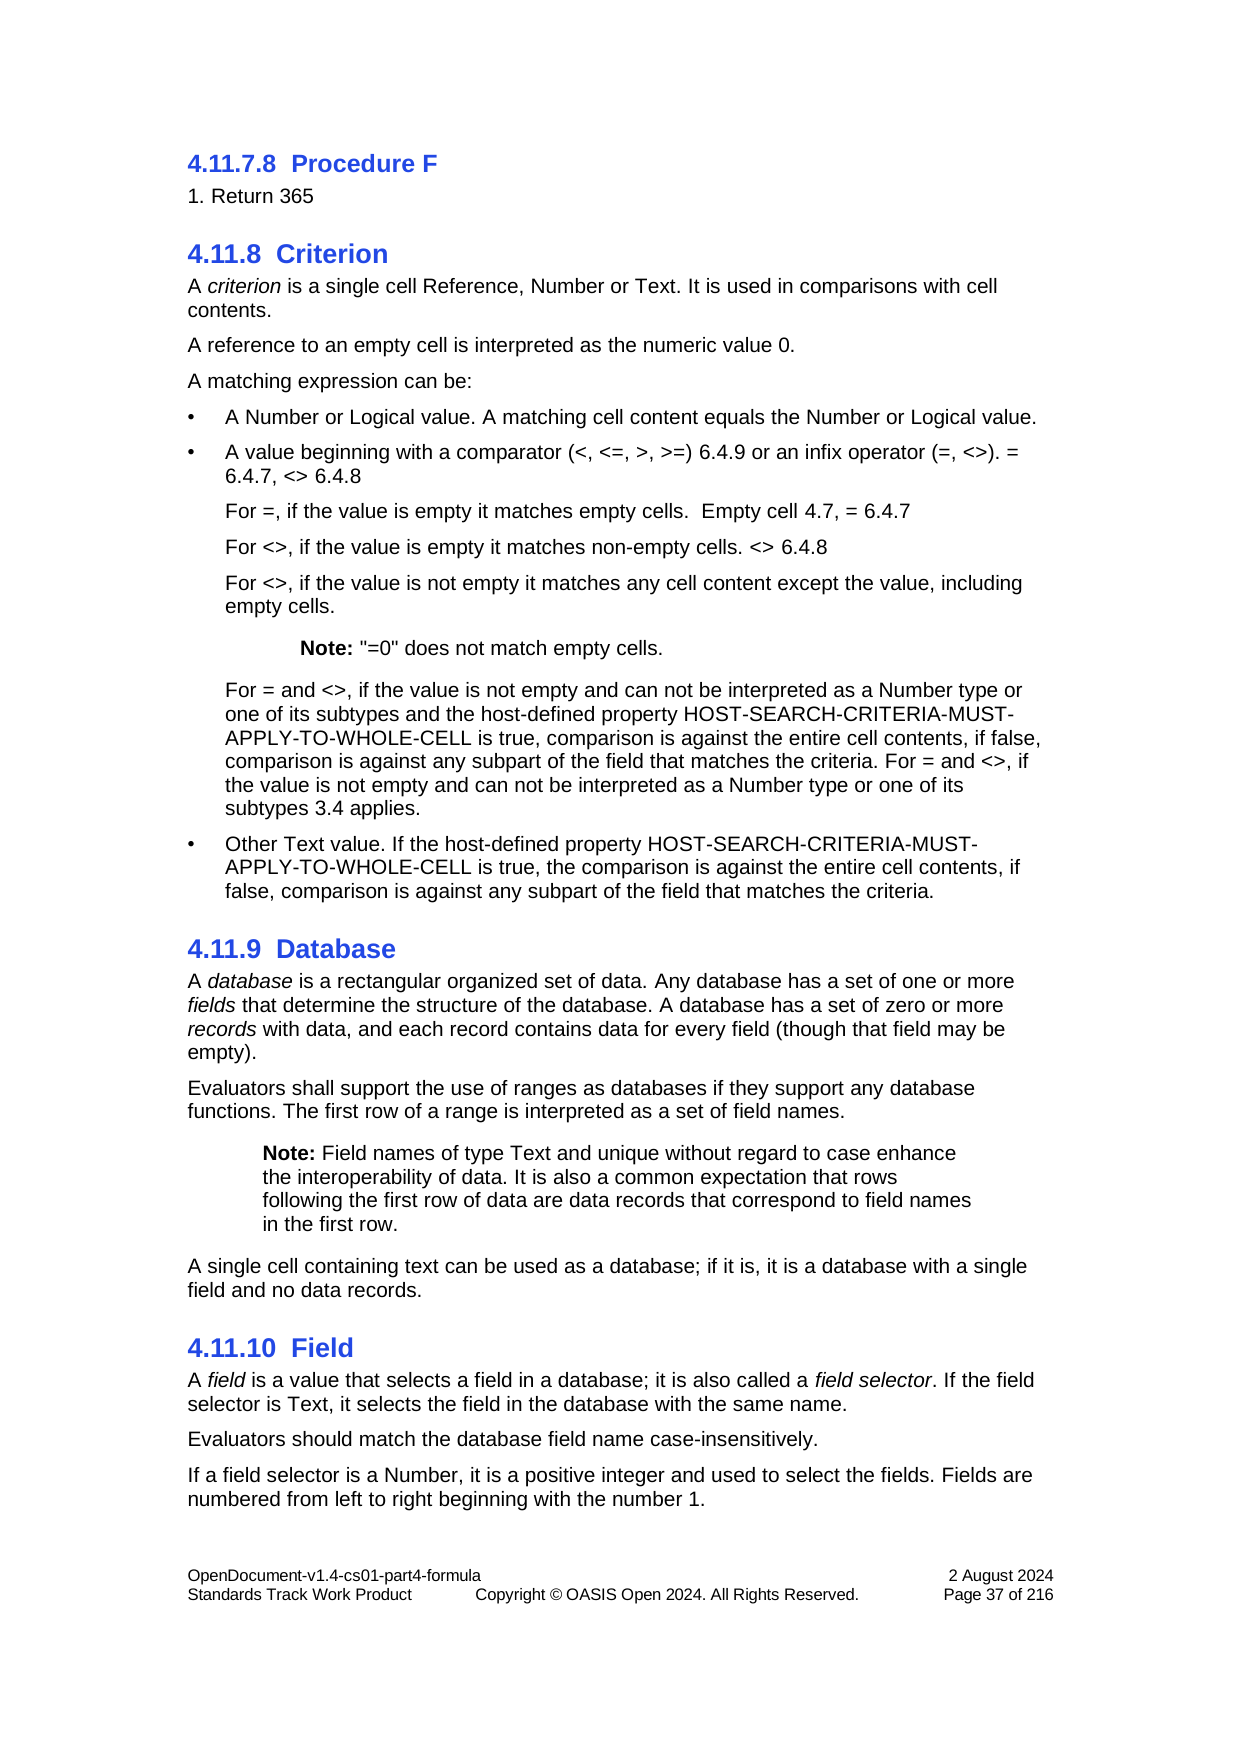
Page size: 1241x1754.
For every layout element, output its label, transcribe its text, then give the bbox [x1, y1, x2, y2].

subtitle Criterion [187, 239, 1053, 269]
subtitle Field [187, 1333, 1053, 1363]
subtitle Procedure F [187, 150, 1053, 178]
text A matching expression can be: [187, 369, 1053, 393]
list For = and <>, if the value is not empty and can not be interpreted as a Number type or one of its subtypes and the host-defined property HOST-SEARCH-CRITERIA-MUST-APPLY-TO-WHOLE-CELL is true, comparison is against the entire cell contents, if false, comparison is against any subpart of the field that matches the criteria. For = and <>, if the value is not empty and can not be interpreted as a Number type or one of its subtypes 3.4 applies. [187, 679, 1053, 820]
subtitle Database [187, 934, 1053, 964]
list For <>, if the value is empty it matches non-empty cells. <> 6.4.8 [187, 536, 1053, 559]
list Note: "=0" does not match empty cells. [262, 637, 978, 660]
text Evaluators shall support the use of ranges as databases if they support any database functions. The first row of a range is interpreted as a set of field names. [187, 1076, 1053, 1123]
text Evaluators should match the database field name case-insensitively. [187, 1428, 1053, 1451]
list A value beginning with a comparator (<, <=, >, >=) 6.4.9 or an infix operator (=, <>). = 6.4.7, <> 6.4.8 [187, 441, 1053, 488]
text Note: Field names of type Text and unique without regard to case enhance the interoperability of data. It is also a common expectation that rows following the first row of data are data records that correspond to field names in the first row. [262, 1142, 978, 1236]
text A field is a value that selects a field in a database; it is also called a field selector. If the field selector is Text, it selects the field in the database with the same name. [187, 1369, 1053, 1416]
text A reference to an empty cell is interpreted as the numeric value 0. [187, 334, 1053, 357]
list Other Text value. If the host-defined property HOST-SEARCH-CRITERIA-MUST-APPLY-TO-WHOLE-CELL is true, the comparison is against the entire cell contents, if false, comparison is against any subpart of the field that matches the criteria. [187, 832, 1053, 903]
text A single cell containing text can be used as a database; if it is, it is a database with a single field and no data records. [187, 1254, 1053, 1302]
list For =, if the value is empty it matches empty cells. Empty cell 4.7, = 6.4.7 [187, 500, 1053, 523]
list A Number or Logical value. A matching cell content equals the Number or Logical value. [187, 405, 1053, 429]
text A criterion is a single cell Reference, Number or Text. It is used in comparisons with cell contents. [187, 275, 1053, 322]
text If a field selector is a Number, it is a positive integer and used to select the fields. Fields are numbered from left to right beginning with the number 1. [187, 1463, 1053, 1511]
list For <>, if the value is not empty it matches any cell content except the value, including empty cells. [187, 571, 1053, 618]
text A database is a rectangular organized set of data. Any database has a set of one or more fields that determine the structure of the database. A database has a set of zero or more records with data, and each record contains data for every field (though that field may be empty). [187, 970, 1053, 1064]
list Return 365 [187, 184, 1053, 208]
